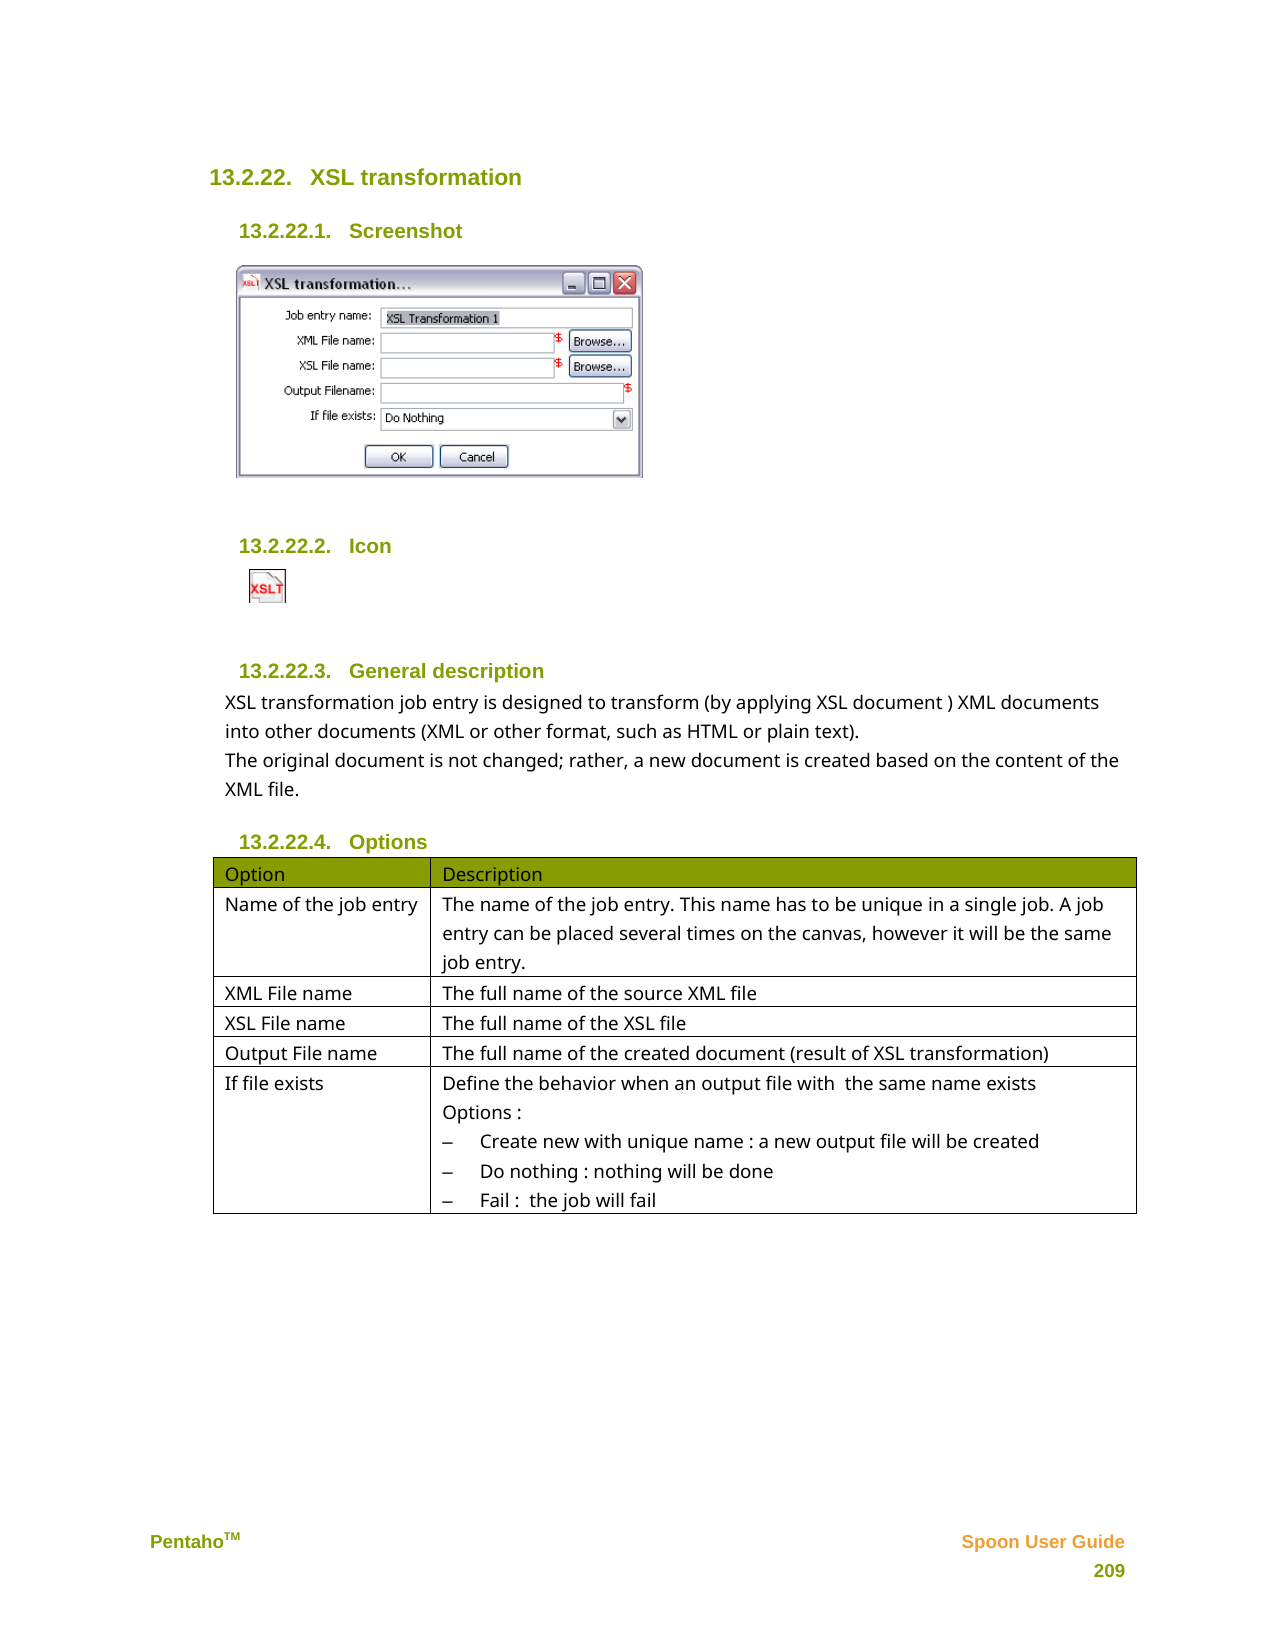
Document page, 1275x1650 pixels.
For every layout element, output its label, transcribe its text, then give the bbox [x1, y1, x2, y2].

table_cell The full name of the source XML file [431, 977, 1136, 1006]
text The original document is not changed; rather, a new document is created based on the content of the XML file. [225, 744, 1125, 803]
table_cell XSL File name [214, 1007, 430, 1036]
table_cell The full name of the created document (result of XSL transformation) [431, 1037, 1136, 1066]
table_cell Define the behavior when an output file with the same name exists Options : Create new with unique name : a new output file will be created Do nothing : nothing will be done Fail : the job will fail [431, 1067, 1136, 1213]
table_cell XML File name [214, 977, 430, 1006]
table_cell If file exists [214, 1067, 430, 1213]
subtitle Options [239, 821, 1125, 856]
table_cell The full name of the XSL file [431, 1007, 1136, 1036]
table_header Option [214, 858, 430, 887]
table_header Description [431, 858, 1136, 887]
text XSL transformation job entry is designed to transform (by applying XSL document ) XML documents into other documents (XML or other format, such as HTML or plain text). [225, 686, 1125, 744]
subtitle XSL transformation [209, 157, 1125, 192]
subtitle Icon [239, 525, 1125, 560]
table_cell Output File name [214, 1037, 430, 1066]
table_cell Name of the job entry [214, 888, 430, 976]
subtitle Screenshot [239, 211, 1125, 246]
table_cell The name of the job entry. This name has to be unique in a single job. A job entry can be placed several times on the canvas, however it will be the same job entry. [431, 888, 1136, 976]
subtitle General description [239, 651, 1125, 685]
